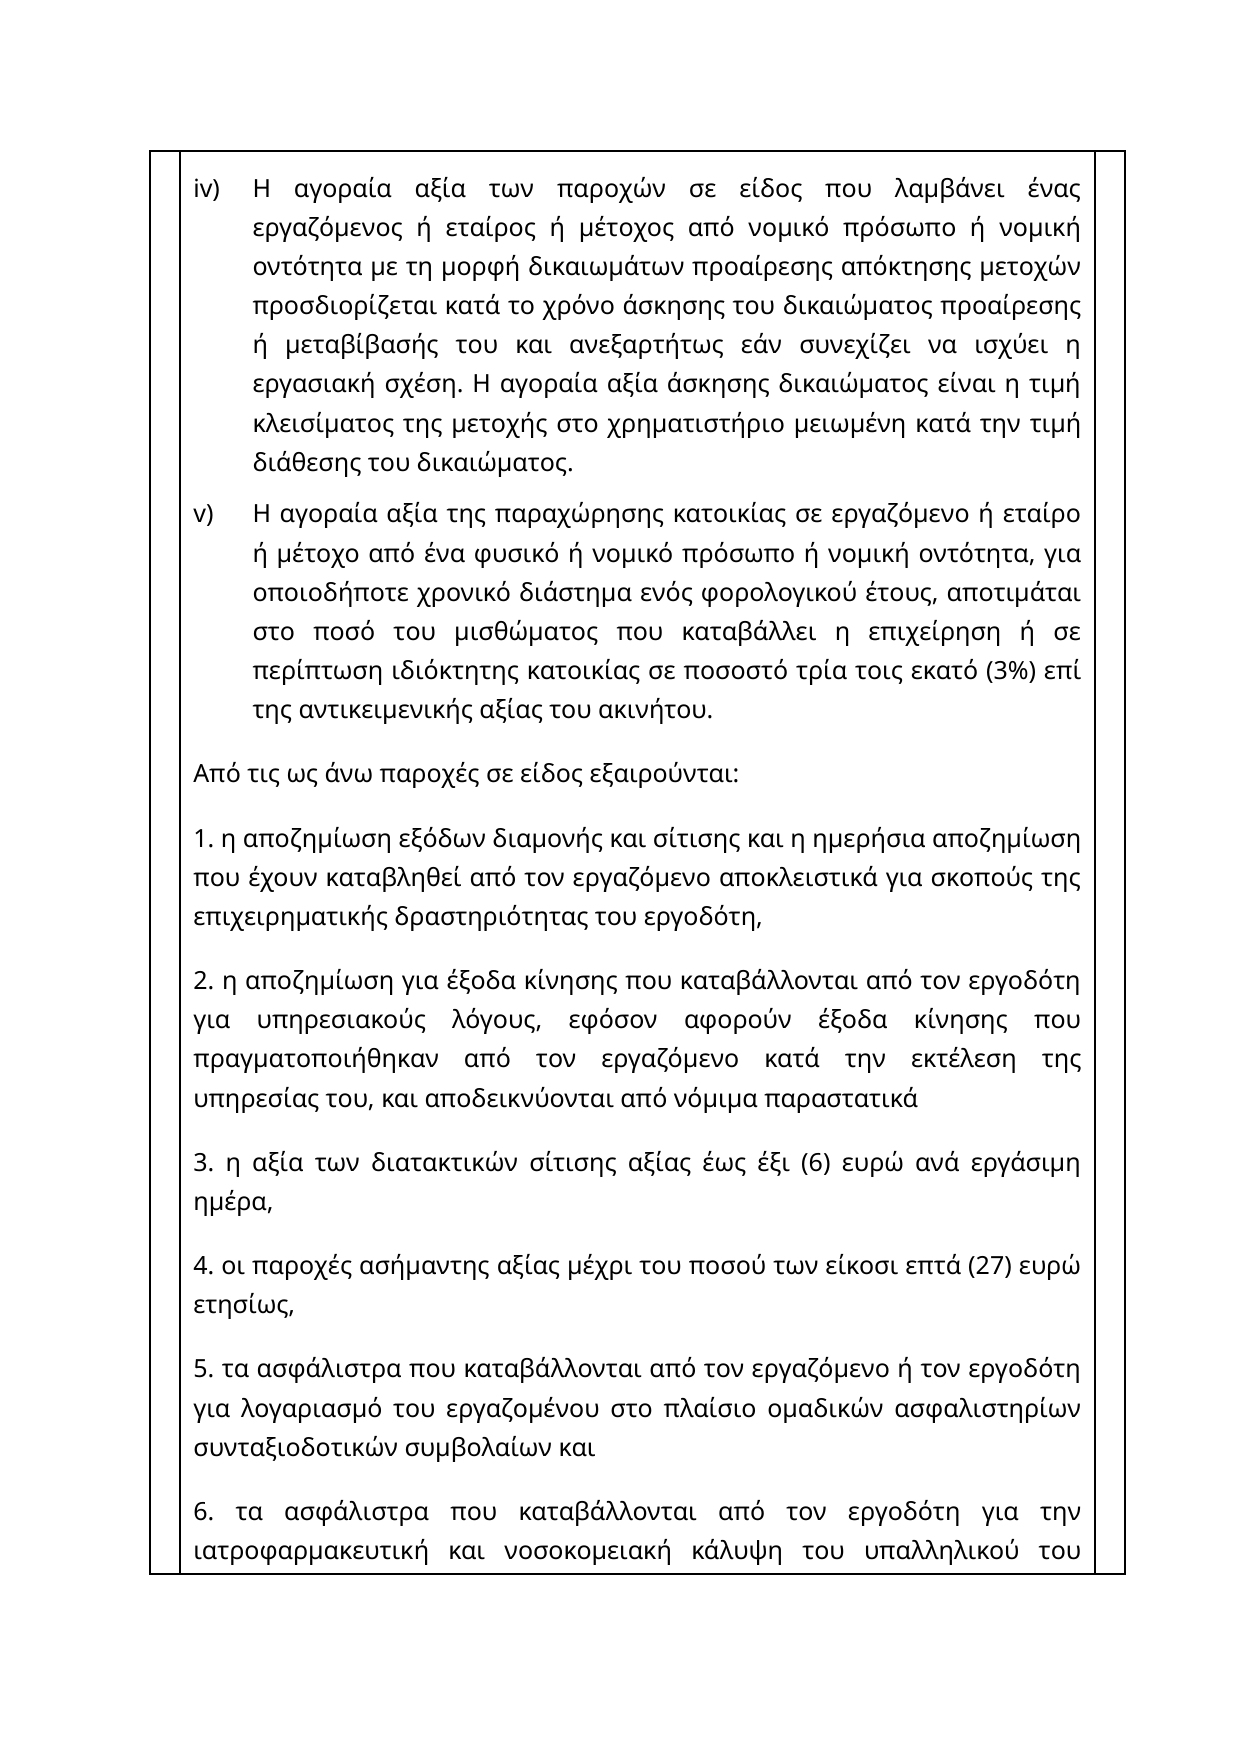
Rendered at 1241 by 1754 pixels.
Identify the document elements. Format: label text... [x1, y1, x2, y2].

table_header [151, 152, 179, 1573]
table_header iv) Η αγοραία αξία των παροχών σε είδος που λαμβάνει ένας εργαζόμενος ή εταίρος ή μέτοχος από νομικό πρόσωπο ή νομική οντότητα με τη μορφή δικαιωμάτων προαίρεσης απόκτησης μετοχών προσδιορίζεται κατά το χρόνο άσκησης του δικαιώματος προαίρεσης ή μεταβίβασής του και ανεξαρτήτως εάν συνεχίζει να ισχύει η εργασιακή σχέση. Η αγοραία αξία άσκησης δικαιώματος είναι η τιμή κλεισίματος της μετοχής στο χρηματιστήριο μειωμένη κατά την τιμή διάθεσης του δικαιώματος. v) Η αγοραία αξία της παραχώρησης κατοικίας σε εργαζόμενο ή εταίρο ή μέτοχο από ένα φυσικό ή νομικό πρόσωπο ή νομική οντότητα, για οποιοδήποτε χρονικό διάστημα ενός φορολογικού έτους, αποτιμάται στο ποσό του μισθώματος που καταβάλλει η επιχείρηση ή σε περίπτωση ιδιόκτητης κατοικίας σε ποσοστό τρία τοις εκατό (3%) επί της αντικειμενικής αξίας του ακινήτου. Από τις ως άνω παροχές σε είδος εξαιρούνται: 1. η αποζημίωση εξόδων διαμονής και σίτισης και η ημερήσια αποζημίωση που έχουν καταβληθεί από τον εργαζόμενο αποκλειστικά για σκοπούς της επιχειρηματικής δραστηριότητας του εργοδότη, 2. η αποζημίωση για έξοδα κίνησης που καταβάλλονται από τον εργοδότη για υπηρεσιακούς λόγους, εφόσον αφορούν έξοδα κίνησης που πραγματοποιήθηκαν από τον εργαζόμενο κατά την εκτέλεση της υπηρεσίας του, και αποδεικνύονται από νόμιμα παραστατικά 3. η αξία των διατακτικών σίτισης αξίας έως έξι (6) ευρώ ανά εργάσιμη ημέρα, 4. οι παροχές ασήμαντης αξίας μέχρι του ποσού των είκοσι επτά (27) ευρώ ετησίως, 5. τα ασφάλιστρα που καταβάλλονται από τον εργαζόμενο ή τον εργοδότη για λογαριασμό του εργαζομένου στο πλαίσιο ομαδικών ασφαλιστηρίων συνταξιοδοτικών συμβολαίων και 6. τα ασφάλιστρα που καταβάλλονται από τον εργοδότη για την ιατροφαρμακευτική και νοσοκομειακή κάλυψη του υπαλληλικού του [181, 152, 1094, 1573]
table_header [1096, 152, 1124, 1573]
